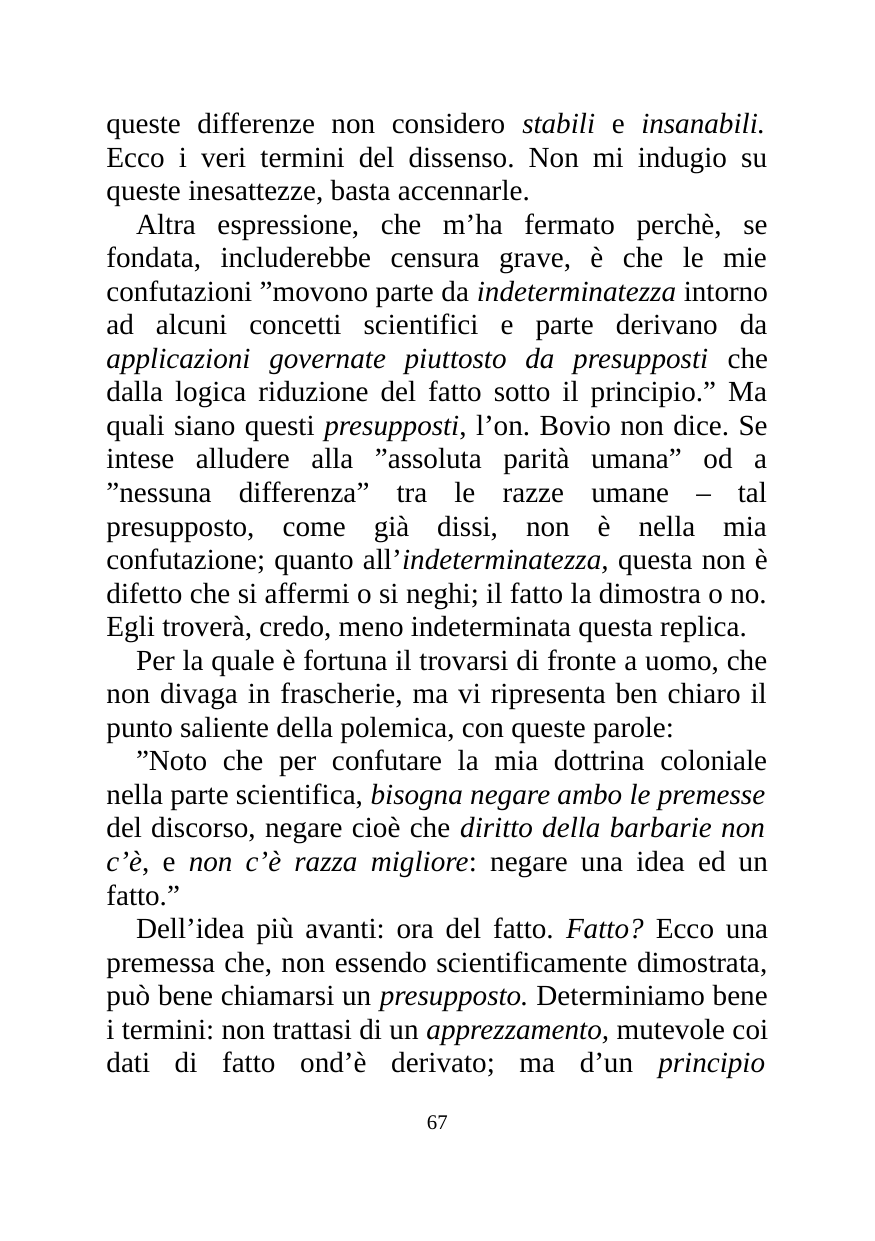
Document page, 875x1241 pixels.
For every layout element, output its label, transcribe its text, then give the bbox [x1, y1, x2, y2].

text Dell’idea più avanti: ora del fatto. Fatto? Ecco una premessa che, non essendo scientificamente dimostrata, può bene chiamarsi un presupposto. Determiniamo bene i termini: non trattasi di un apprezzamento, mutevole coi dati di fatto ond’è derivato; ma d’un principio [106, 911, 768, 1079]
text Per la quale è fortuna il trovarsi di fronte a uomo, che non divaga in frascherie, ma vi ripresenta ben chiaro il punto saliente della polemica, con queste parole: [106, 643, 768, 743]
text Altra espressione, che m’ha fermato perchè, se fondata, includerebbe censura grave, è che le mie confutazioni ”movono parte da indeterminatezza intorno ad alcuni concetti scientifici e parte derivano da applicazioni governate piuttosto da presupposti che dalla logica riduzione del fatto sotto il principio.” Ma quali siano questi presupposti, l’on. Bovio non dice. Se intese alludere alla ”assoluta parità umana” od a ”nessuna differenza” tra le razze umane – tal presupposto, come già dissi, non è nella mia confutazione; quanto all’indeterminatezza, questa non è difetto che si affermi o si neghi; il fatto la dimostra o no. Egli troverà, credo, meno indeterminata questa replica. [106, 207, 768, 643]
text ”Noto che per confutare la mia dottrina coloniale nella parte scientifica, bisogna negare ambo le premesse del discorso, negare cioè che diritto della barbarie non c’è, e non c’è razza migliore: negare una idea ed un fatto.” [106, 743, 768, 911]
text queste differenze non considero stabili e insanabili. Ecco i veri termini del dissenso. Non mi indugio su queste inesattezze, basta accennarle. [106, 106, 768, 207]
